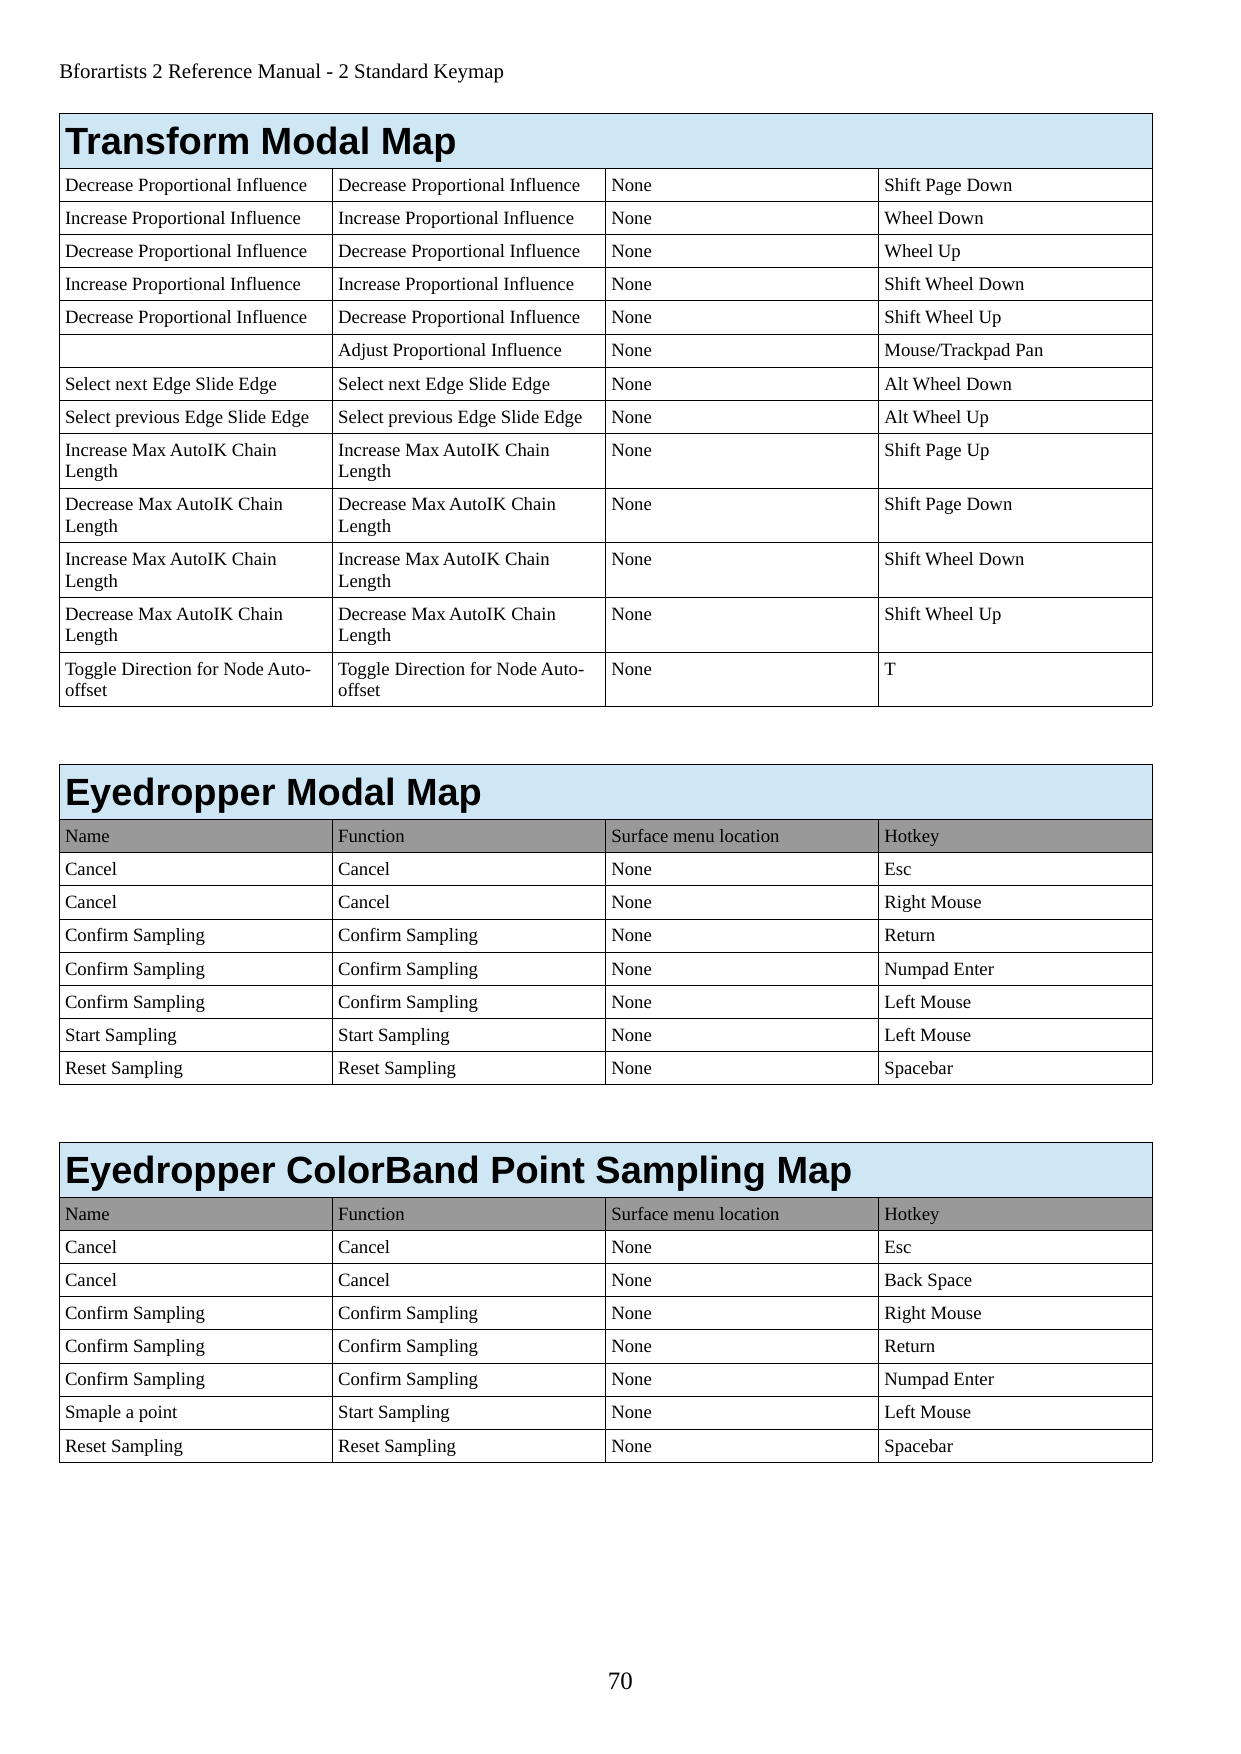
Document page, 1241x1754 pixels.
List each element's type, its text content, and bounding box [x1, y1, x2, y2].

table_cell None [606, 653, 878, 706]
table_cell Cancel [333, 1231, 605, 1263]
table_cell Cancel [333, 1264, 605, 1296]
table_cell None [606, 434, 878, 487]
table_cell Start Sampling [60, 1019, 332, 1051]
table_cell Confirm Sampling [333, 1297, 605, 1329]
table_cell Function [333, 1198, 605, 1230]
table_cell Select previous Edge Slide Edge [333, 401, 605, 433]
table_cell Increase Proportional Influence [60, 268, 332, 300]
table_cell None [606, 986, 878, 1018]
table_cell Confirm Sampling [60, 920, 332, 952]
table_cell None [606, 489, 878, 542]
table_cell Name [60, 1198, 332, 1230]
table_cell None [606, 1364, 878, 1396]
table_cell Select previous Edge Slide Edge [60, 401, 332, 433]
table_cell Cancel [60, 1264, 332, 1296]
table_cell Wheel Down [879, 202, 1152, 234]
table_cell Shift Page Up [879, 434, 1152, 487]
table_cell [60, 335, 332, 367]
table_cell None [606, 169, 878, 201]
table_cell Smaple a point [60, 1397, 332, 1429]
table_cell Start Sampling [333, 1397, 605, 1429]
table_cell Decrease Max AutoIK Chain Length [60, 598, 332, 652]
table_cell Confirm Sampling [333, 953, 605, 985]
table_cell None [606, 543, 878, 597]
table_cell Esc [879, 853, 1152, 885]
table_cell Toggle Direction for Node Auto-offset [60, 653, 332, 706]
table_cell Adjust Proportional Influence [333, 335, 605, 367]
table_cell Confirm Sampling [60, 1330, 332, 1362]
table_cell Return [879, 920, 1152, 952]
table_cell None [606, 1019, 878, 1051]
table_cell Mouse/Trackpad Pan [879, 335, 1152, 367]
table_cell Right Mouse [879, 1297, 1152, 1329]
table_cell Confirm Sampling [333, 920, 605, 952]
table_cell Shift Page Down [879, 489, 1152, 542]
table_cell Decrease Proportional Influence [60, 169, 332, 201]
table_cell Confirm Sampling [333, 1330, 605, 1362]
table_cell Decrease Proportional Influence [60, 301, 332, 333]
table_cell Confirm Sampling [60, 1364, 332, 1396]
table_cell T [879, 653, 1152, 706]
table_cell Wheel Up [879, 235, 1152, 267]
table_cell Increase Proportional Influence [333, 268, 605, 300]
table_cell Decrease Proportional Influence [333, 301, 605, 333]
table_cell None [606, 1052, 878, 1084]
table_cell Surface menu location [606, 1198, 878, 1230]
table_cell Increase Max AutoIK Chain Length [333, 434, 605, 487]
table_cell Reset Sampling [60, 1052, 332, 1084]
table_cell None [606, 368, 878, 400]
table_cell Right Mouse [879, 886, 1152, 918]
table_cell None [606, 920, 878, 952]
table_cell Confirm Sampling [333, 1364, 605, 1396]
table_cell Function [333, 820, 605, 852]
table_cell None [606, 401, 878, 433]
table_cell Select next Edge Slide Edge [60, 368, 332, 400]
table_cell Decrease Max AutoIK Chain Length [333, 598, 605, 652]
table_cell Increase Max AutoIK Chain Length [333, 543, 605, 597]
table_cell Hotkey [879, 1198, 1152, 1230]
table_cell Decrease Proportional Influence [333, 235, 605, 267]
table_cell None [606, 1430, 878, 1462]
table_header Eyedropper Modal Map [60, 765, 1152, 819]
table_cell Confirm Sampling [60, 986, 332, 1018]
table_cell None [606, 953, 878, 985]
table_cell Hotkey [879, 820, 1152, 852]
table_cell Confirm Sampling [333, 986, 605, 1018]
table_cell Numpad Enter [879, 953, 1152, 985]
table_cell None [606, 202, 878, 234]
table_cell Alt Wheel Up [879, 401, 1152, 433]
table_cell Confirm Sampling [60, 953, 332, 985]
table_cell Cancel [333, 853, 605, 885]
table_cell Cancel [60, 853, 332, 885]
table_cell Decrease Proportional Influence [60, 235, 332, 267]
table_cell Select next Edge Slide Edge [333, 368, 605, 400]
table_header Eyedropper ColorBand Point Sampling Map [60, 1143, 1152, 1197]
table_header Transform Modal Map [60, 114, 1152, 168]
table_cell Spacebar [879, 1430, 1152, 1462]
table_cell Esc [879, 1231, 1152, 1263]
table_cell Return [879, 1330, 1152, 1362]
table_cell Cancel [60, 1231, 332, 1263]
table_cell Cancel [60, 886, 332, 918]
table_cell Shift Page Down [879, 169, 1152, 201]
table_cell None [606, 268, 878, 300]
table_cell Shift Wheel Down [879, 268, 1152, 300]
table_cell Cancel [333, 886, 605, 918]
table_cell Increase Proportional Influence [60, 202, 332, 234]
table_cell None [606, 1397, 878, 1429]
table_cell None [606, 1264, 878, 1296]
table_cell None [606, 335, 878, 367]
table_cell Left Mouse [879, 1397, 1152, 1429]
table_cell None [606, 235, 878, 267]
table_cell None [606, 853, 878, 885]
table_cell Left Mouse [879, 1019, 1152, 1051]
table_cell Decrease Proportional Influence [333, 169, 605, 201]
table_cell Shift Wheel Down [879, 543, 1152, 597]
table_cell Increase Proportional Influence [333, 202, 605, 234]
table_cell Left Mouse [879, 986, 1152, 1018]
table_cell Reset Sampling [333, 1430, 605, 1462]
table_cell Spacebar [879, 1052, 1152, 1084]
table_cell Surface menu location [606, 820, 878, 852]
table_cell Shift Wheel Up [879, 301, 1152, 333]
table_cell Numpad Enter [879, 1364, 1152, 1396]
table_cell None [606, 1330, 878, 1362]
table_cell Increase Max AutoIK Chain Length [60, 434, 332, 487]
table_cell Alt Wheel Down [879, 368, 1152, 400]
table_cell None [606, 598, 878, 652]
table_cell None [606, 301, 878, 333]
table_cell None [606, 886, 878, 918]
table_cell Name [60, 820, 332, 852]
table_cell None [606, 1297, 878, 1329]
table_cell Start Sampling [333, 1019, 605, 1051]
table_cell Decrease Max AutoIK Chain Length [333, 489, 605, 542]
table_cell Shift Wheel Up [879, 598, 1152, 652]
table_cell Increase Max AutoIK Chain Length [60, 543, 332, 597]
table_cell Toggle Direction for Node Auto-offset [333, 653, 605, 706]
table_cell Back Space [879, 1264, 1152, 1296]
table_cell None [606, 1231, 878, 1263]
table_cell Decrease Max AutoIK Chain Length [60, 489, 332, 542]
table_cell Confirm Sampling [60, 1297, 332, 1329]
table_cell Reset Sampling [333, 1052, 605, 1084]
table_cell Reset Sampling [60, 1430, 332, 1462]
